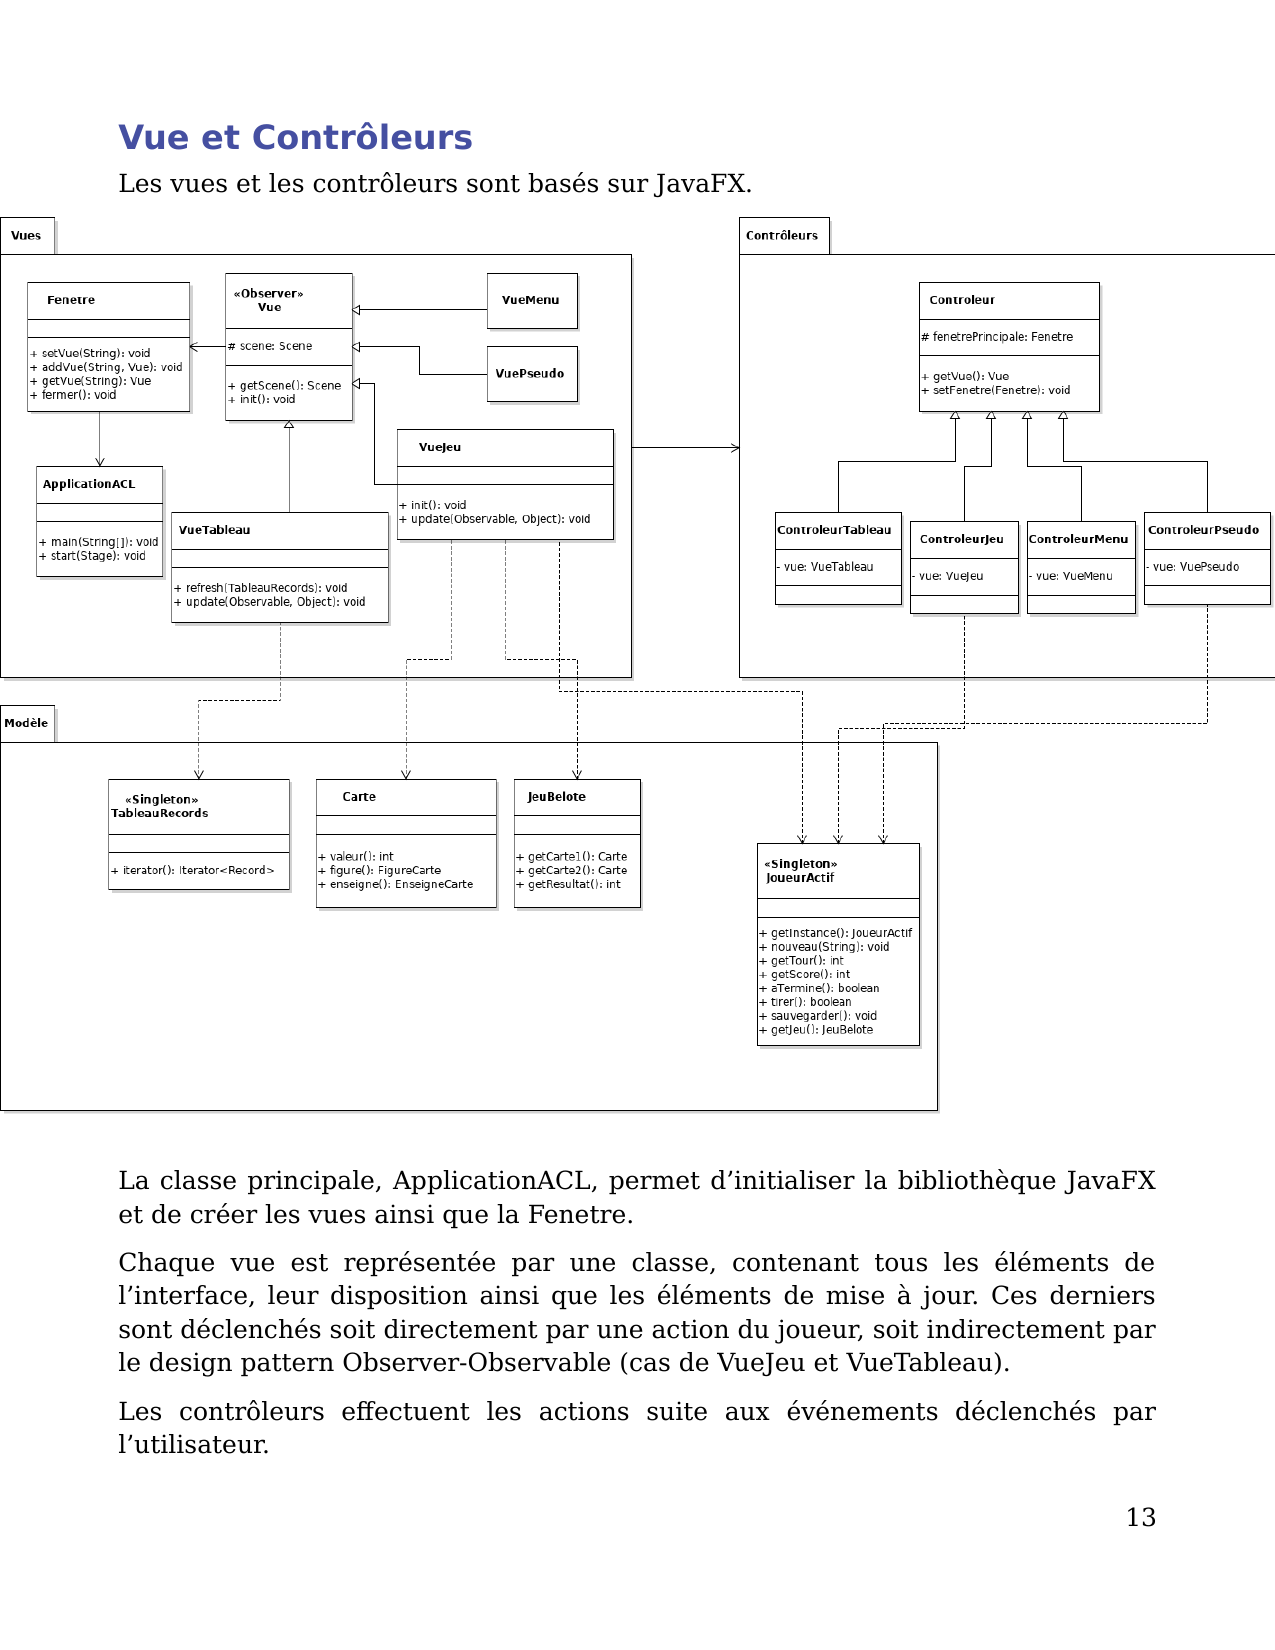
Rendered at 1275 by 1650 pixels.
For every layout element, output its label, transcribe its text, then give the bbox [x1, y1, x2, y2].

text Chaque vue est représentée par une classe, contenant tous les éléments de l’interface, leur disposition ainsi que les éléments de mise à jour. Ces derniers sont déclenchés soit directement par une action du joueur, soit indirectement par le design pattern Observer-Observable (cas de VueJeu et VueTableau). [118, 1248, 1157, 1378]
text La classe principale, ApplicationACL, permet d’initialiser la bibliothèque JavaFX et de créer les vues ainsi que la Fenetre. [118, 1166, 1157, 1229]
subtitle Vue et Contrôleurs [118, 118, 1157, 157]
text Les vues et les contrôleurs sont basés sur JavaFX. [118, 170, 1157, 199]
text Les contrôleurs effectuent les actions suite aux événements déclenchés par l’utilisateur. [118, 1397, 1157, 1459]
picture [0, 225, 1275, 1114]
